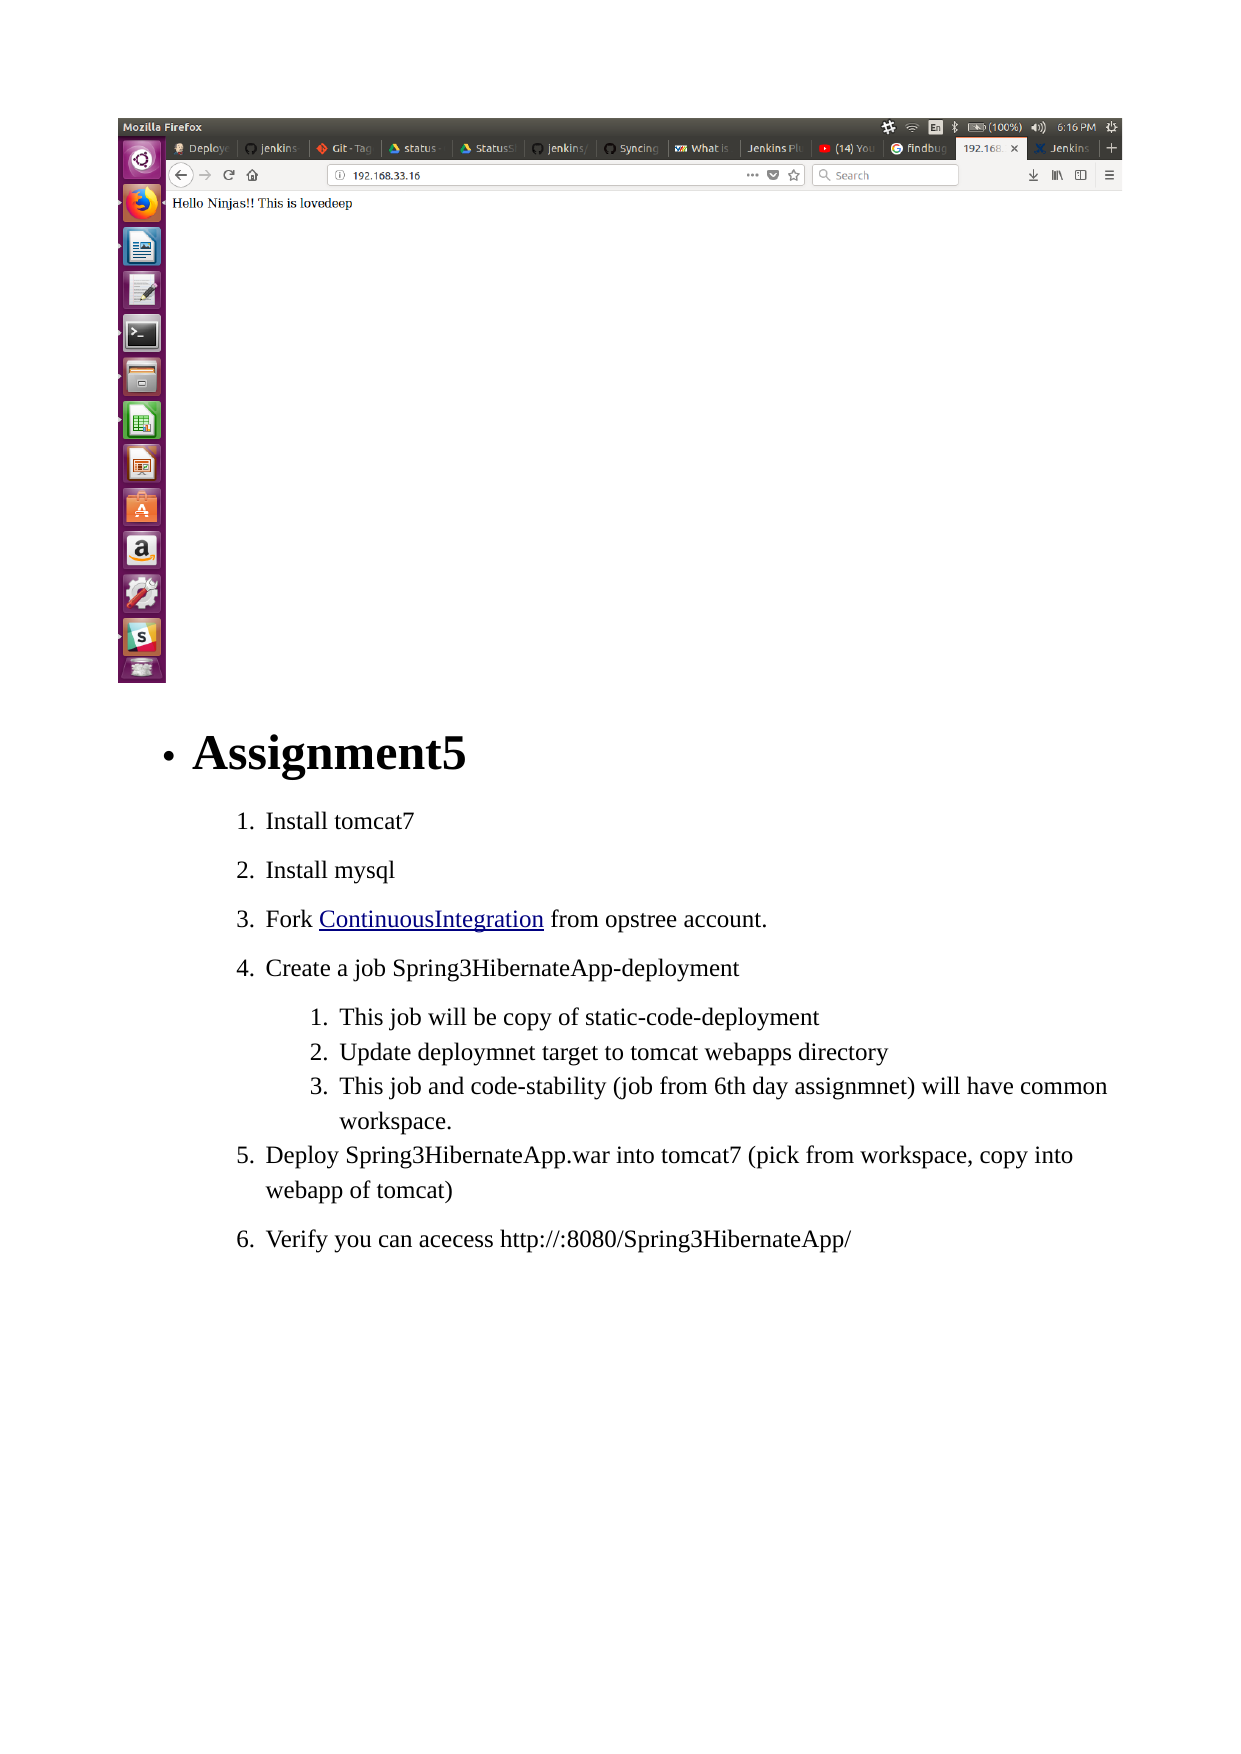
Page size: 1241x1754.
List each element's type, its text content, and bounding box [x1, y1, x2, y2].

list Create a job Spring3HibernateApp-deployment [236, 953, 1122, 982]
list Install tomcat7 [236, 806, 1122, 835]
list Deploy Spring3HibernateApp.war into tomcat7 (pick from workspace, copy into webapp of tomcat) [236, 1140, 1122, 1204]
list This job and code-stability (job from 6th day assignmnet) will have common workspace. [309, 1071, 1122, 1135]
list Update deploymnet target to tomcat webapps directory [309, 1037, 1122, 1066]
list Assignment5 [162, 723, 1122, 780]
list Verify you can acecess http://:8080/Spring3HibernateApp/ [236, 1224, 1122, 1253]
picture [118, 118, 1123, 683]
list This job will be copy of static-code-deployment [309, 1002, 1122, 1031]
list Install mysql [236, 855, 1122, 884]
list Fork ContinuousIntegration from opstree account. [236, 904, 1122, 933]
